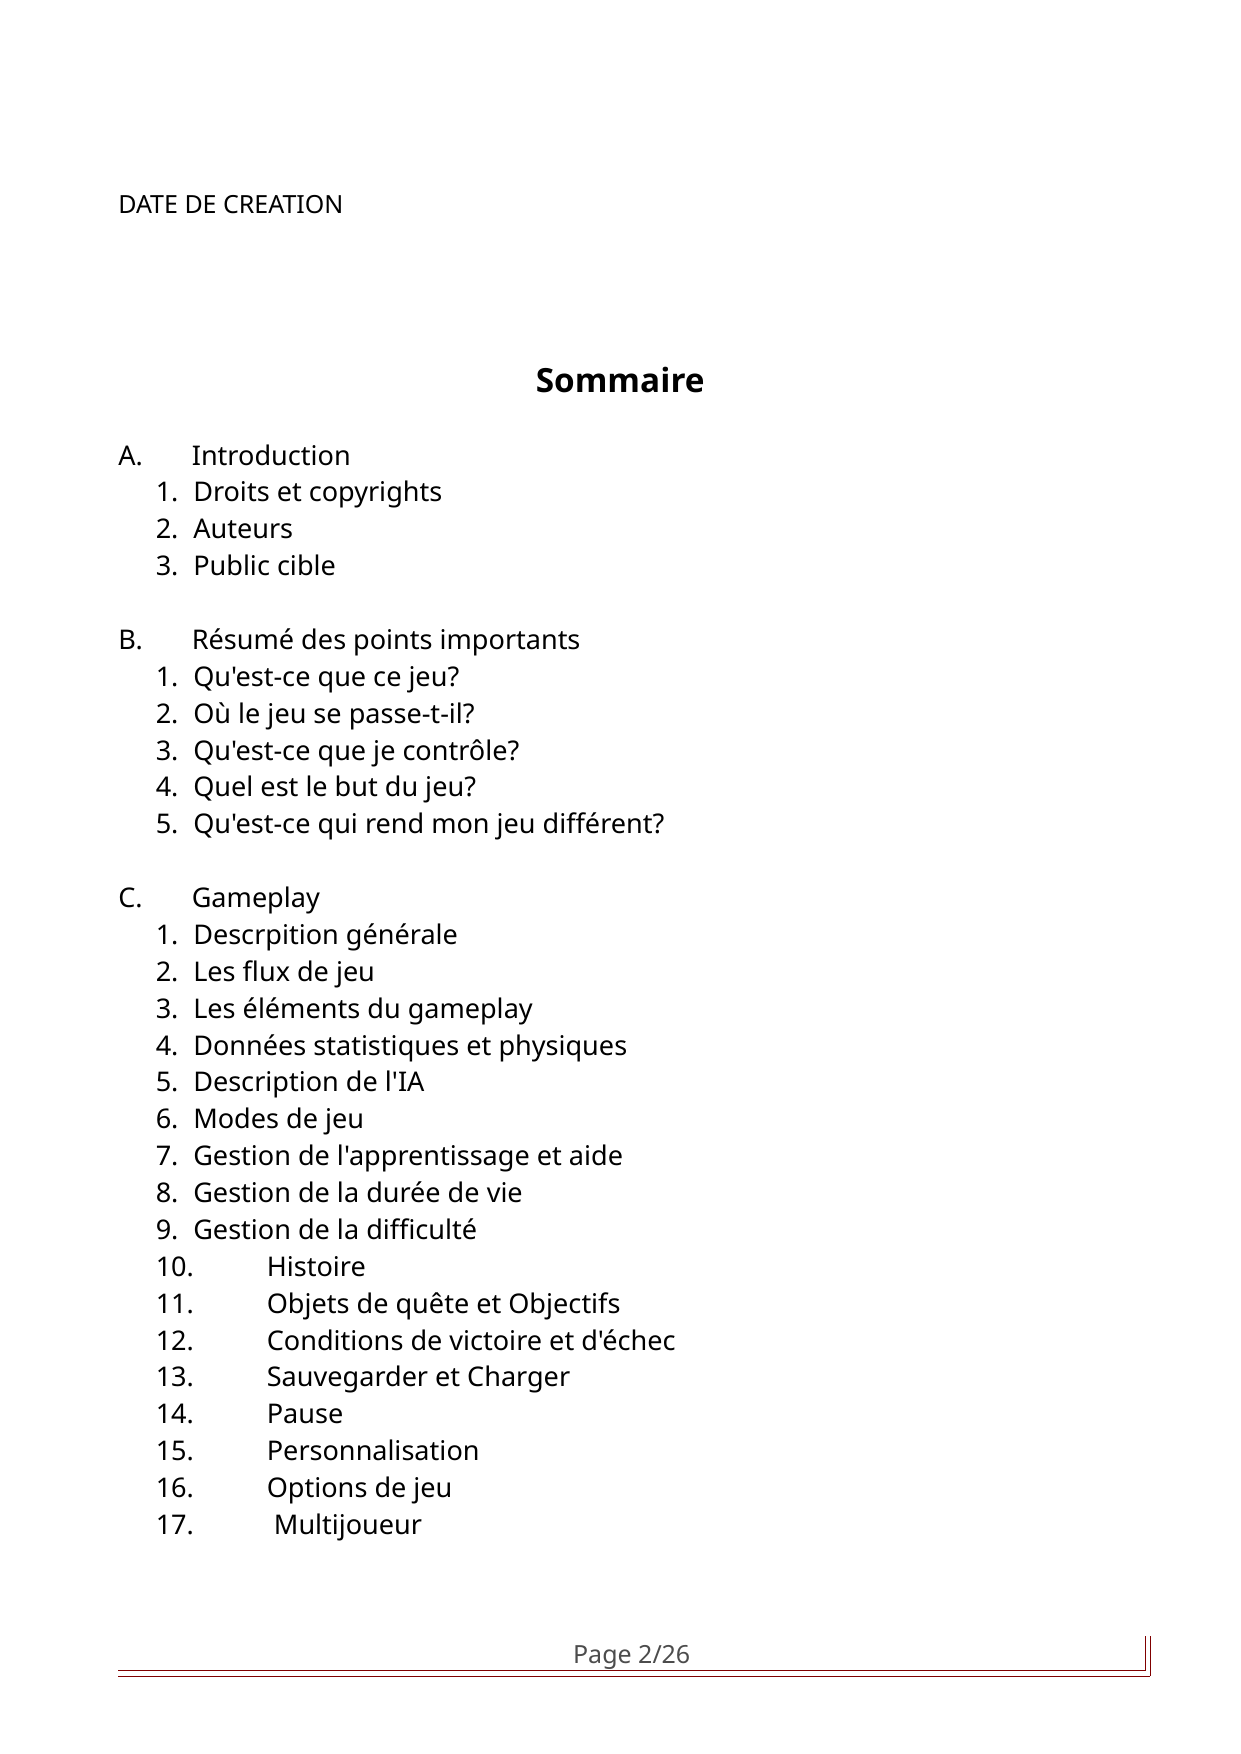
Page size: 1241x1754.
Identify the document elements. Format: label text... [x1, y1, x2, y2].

text A. Introduction [118, 436, 1122, 473]
list Modes de jeu [156, 1100, 1122, 1137]
list Où le jeu se passe-t-il? [156, 694, 1122, 731]
list Qu'est-ce que je contrôle? [156, 731, 1122, 768]
list Description de l'IA [156, 1063, 1122, 1100]
list Objets de quête et Objectifs [156, 1284, 1122, 1321]
list Quel est le but du jeu? [156, 768, 1122, 805]
text C. Gameplay [118, 878, 1122, 915]
list Conditions de victoire et d'échec [156, 1321, 1122, 1358]
list Options de jeu [156, 1468, 1122, 1505]
list Auteurs [156, 510, 1122, 547]
list Qu'est-ce que ce jeu? [156, 657, 1122, 694]
text DATE DE CREATION [118, 186, 1122, 220]
text B. Résumé des points importants [118, 620, 1122, 657]
list Qu'est-ce qui rend mon jeu différent? [156, 805, 1122, 842]
list Descrpition générale [156, 915, 1122, 952]
list Pause [156, 1395, 1122, 1432]
list Public cible [156, 547, 1122, 583]
text Sommaire [118, 357, 1122, 402]
list Gestion de l'apprentissage et aide [156, 1137, 1122, 1173]
list Droits et copyrights [156, 473, 1122, 510]
list Histoire [156, 1247, 1122, 1284]
list Gestion de la durée de vie [156, 1173, 1122, 1210]
list Les flux de jeu [156, 952, 1122, 989]
list Les éléments du gameplay [156, 989, 1122, 1026]
list Personnalisation [156, 1432, 1122, 1468]
list Multijoueur [156, 1505, 1122, 1542]
list Gestion de la difficulté [156, 1210, 1122, 1247]
list Sauvegarder et Charger [156, 1358, 1122, 1395]
list Données statistiques et physiques [156, 1026, 1122, 1063]
